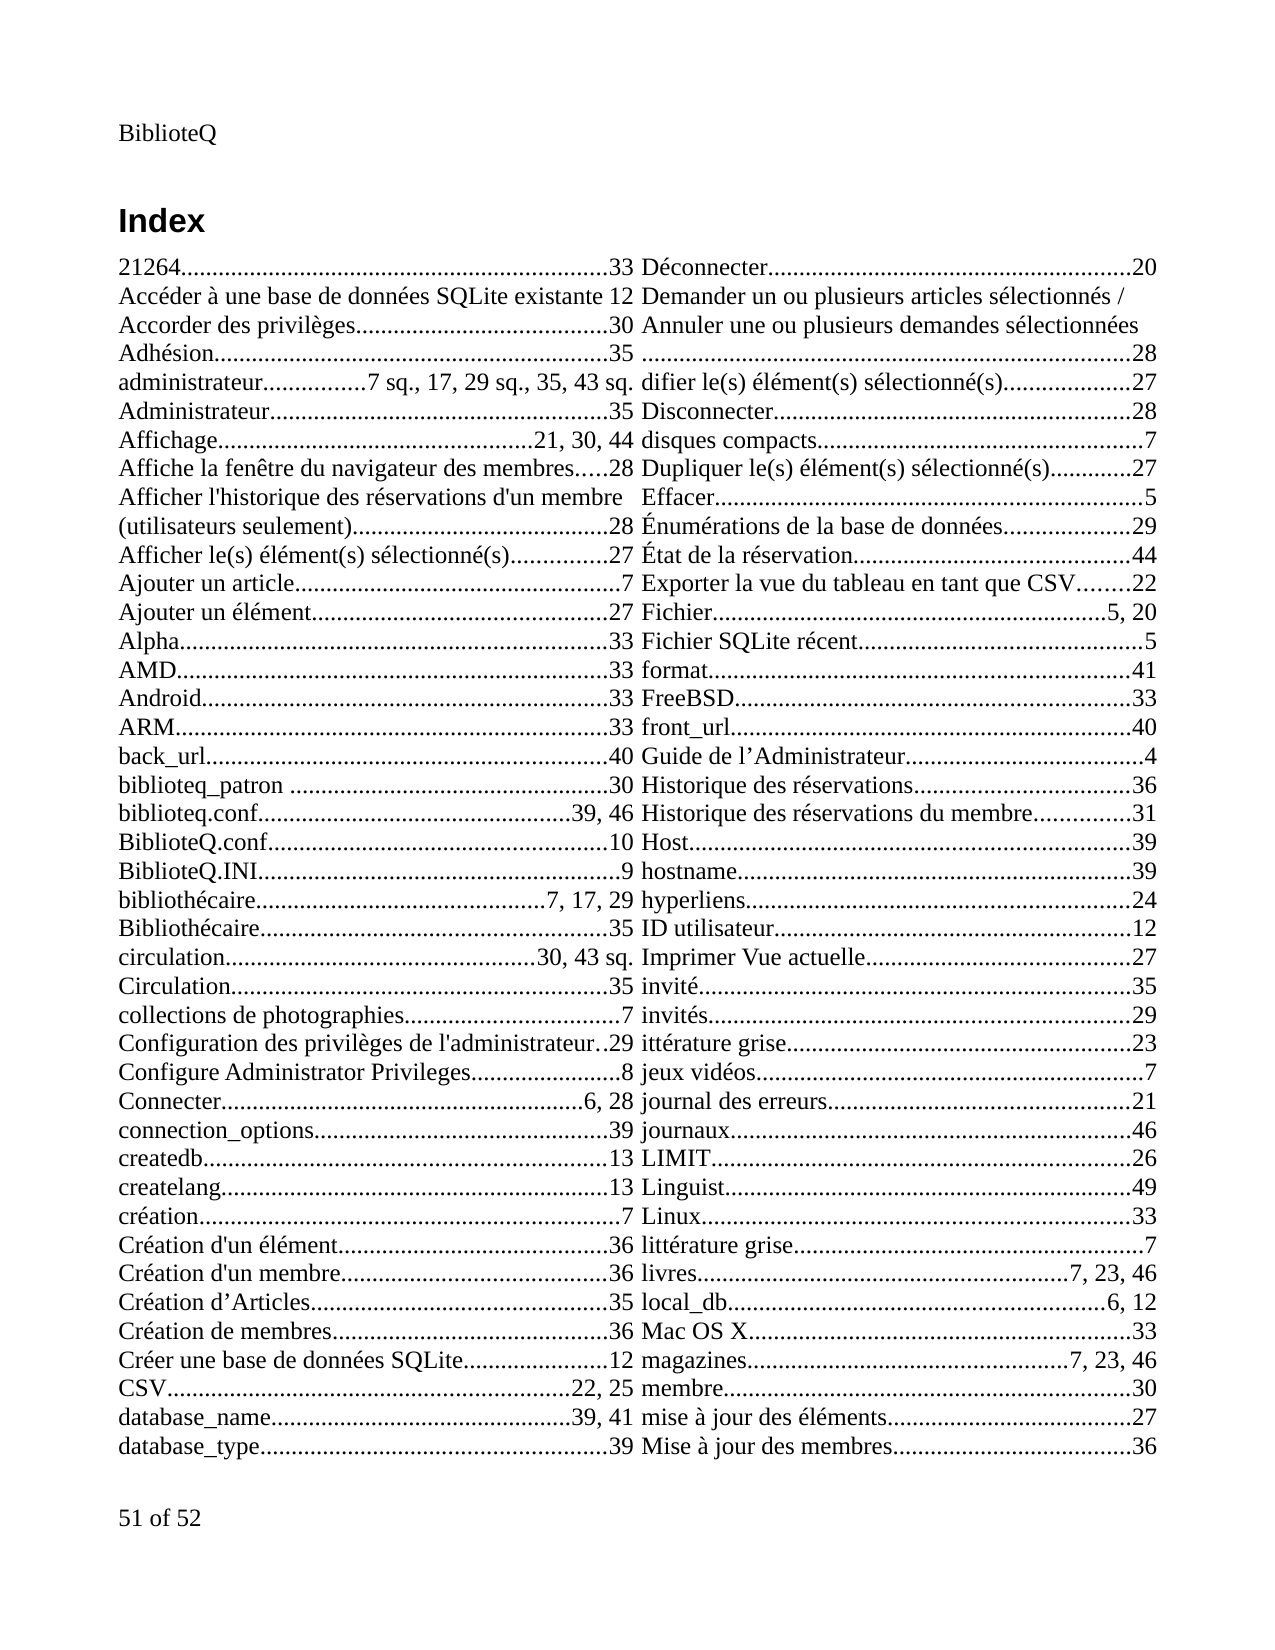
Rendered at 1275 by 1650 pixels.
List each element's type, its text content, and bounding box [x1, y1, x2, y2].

text jeux vidéos 7 [641, 1057, 1157, 1086]
text Création d'un élément 36 [118, 1230, 634, 1258]
text FreeBSD 33 [641, 683, 1157, 712]
text back_url 40 [118, 741, 634, 770]
text Mise à jour des membres 36 [641, 1431, 1157, 1460]
text Ajouter un élément 27 [118, 597, 634, 626]
text format 41 [641, 655, 1157, 683]
text Création de membres 36 [118, 1316, 634, 1345]
text journaux 46 [641, 1115, 1157, 1143]
text Accorder des privilèges 30 [118, 310, 634, 338]
text Énumérations de la base de données 29 [641, 511, 1157, 540]
text création 7 [118, 1201, 634, 1230]
text Affiche la fenêtre du navigateur des membres 28 [118, 453, 634, 482]
text BiblioteQ.conf 10 [118, 827, 634, 856]
text État de la réservation 44 [641, 540, 1157, 568]
text collections de photographies 7 [118, 1000, 634, 1028]
text Ajouter un article 7 [118, 568, 634, 597]
text Création d’Articles 35 [118, 1287, 634, 1316]
text Disconnecter 28 [641, 396, 1157, 425]
text Configuration des privilèges de l'administrateur 29 [118, 1028, 634, 1057]
text Host 39 [641, 827, 1157, 856]
text Connecter 6, 28 [118, 1086, 634, 1115]
text local_db 6, 12 [641, 1287, 1157, 1316]
text Fichier 5, 20 [641, 597, 1157, 626]
text createlang 13 [118, 1172, 634, 1201]
text Mac OS X 33 [641, 1316, 1157, 1345]
text ID utilisateur 12 [641, 913, 1157, 942]
text invité 35 [641, 971, 1157, 1000]
text Administrateur 35 [118, 396, 634, 425]
text Afficher l'historique des réservations d'un membre (utilisateurs seulement) 28 [118, 482, 634, 540]
text Création d'un membre 36 [118, 1258, 634, 1287]
text database_name 39, 41 [118, 1402, 634, 1431]
text Linux 33 [641, 1201, 1157, 1230]
text Circulation 35 [118, 971, 634, 1000]
text hyperliens 24 [641, 885, 1157, 913]
text Alpha 33 [118, 626, 634, 655]
text invités 29 [641, 1000, 1157, 1028]
text AMD 33 [118, 655, 634, 683]
text createdb 13 [118, 1143, 634, 1172]
text Demander un ou plusieurs articles sélectionnés / Annuler une ou plusieurs demandes sélectionnées 28 [641, 281, 1157, 367]
text database_type 39 [118, 1431, 634, 1460]
text Créer une base de données SQLite 12 [118, 1345, 634, 1373]
text Affichage 21, 30, 44 [118, 425, 634, 453]
text Bibliothécaire 35 [118, 913, 634, 942]
text littérature grise 7 [641, 1230, 1157, 1258]
text biblioteq.conf 39, 46 [118, 798, 634, 827]
text ARM 33 [118, 712, 634, 741]
text 21264 33 [118, 252, 634, 281]
text Déconnecter 20 [641, 252, 1157, 281]
text LIMIT 26 [641, 1143, 1157, 1172]
text biblioteq_patron . 30 [118, 770, 634, 798]
text circulation 30, 43 sq. [118, 942, 634, 971]
text Fichier SQLite récent 5 [641, 626, 1157, 655]
text Exporter la vue du tableau en tant que CSV 22 [641, 568, 1157, 597]
text ittérature grise 23 [641, 1028, 1157, 1057]
text disques compacts 7 [641, 425, 1157, 453]
text hostname 39 [641, 856, 1157, 885]
text difier le(s) élément(s) sélectionné(s) 27 [641, 367, 1157, 396]
text connection_options 39 [118, 1115, 634, 1143]
text Adhésion 35 [118, 338, 634, 367]
text membre 30 [641, 1373, 1157, 1402]
text front_url 40 [641, 712, 1157, 741]
text Historique des réservations du membre 31 [641, 798, 1157, 827]
text BiblioteQ.INI 9 [118, 856, 634, 885]
text Imprimer Vue actuelle 27 [641, 942, 1157, 971]
subtitle Index [118, 201, 1157, 240]
text Guide de l’Administrateur 4 [641, 741, 1157, 770]
text Configure Administrator Privileges 8 [118, 1057, 634, 1086]
text CSV 22, 25 [118, 1373, 634, 1402]
text bibliothécaire 7, 17, 29 [118, 885, 634, 913]
text mise à jour des éléments 27 [641, 1402, 1157, 1431]
text Android 33 [118, 683, 634, 712]
text Afficher le(s) élément(s) sélectionné(s) 27 [118, 540, 634, 568]
text Accéder à une base de données SQLite existante 12 [118, 281, 634, 310]
text magazines 7, 23, 46 [641, 1345, 1157, 1373]
text administrateur 7 sq., 17, 29 sq., 35, 43 sq. [118, 367, 634, 396]
text journal des erreurs 21 [641, 1086, 1157, 1115]
text livres 7, 23, 46 [641, 1258, 1157, 1287]
text Historique des réservations 36 [641, 770, 1157, 798]
text Linguist 49 [641, 1172, 1157, 1201]
text Effacer 5 [641, 482, 1157, 511]
text Dupliquer le(s) élément(s) sélectionné(s) 27 [641, 453, 1157, 482]
